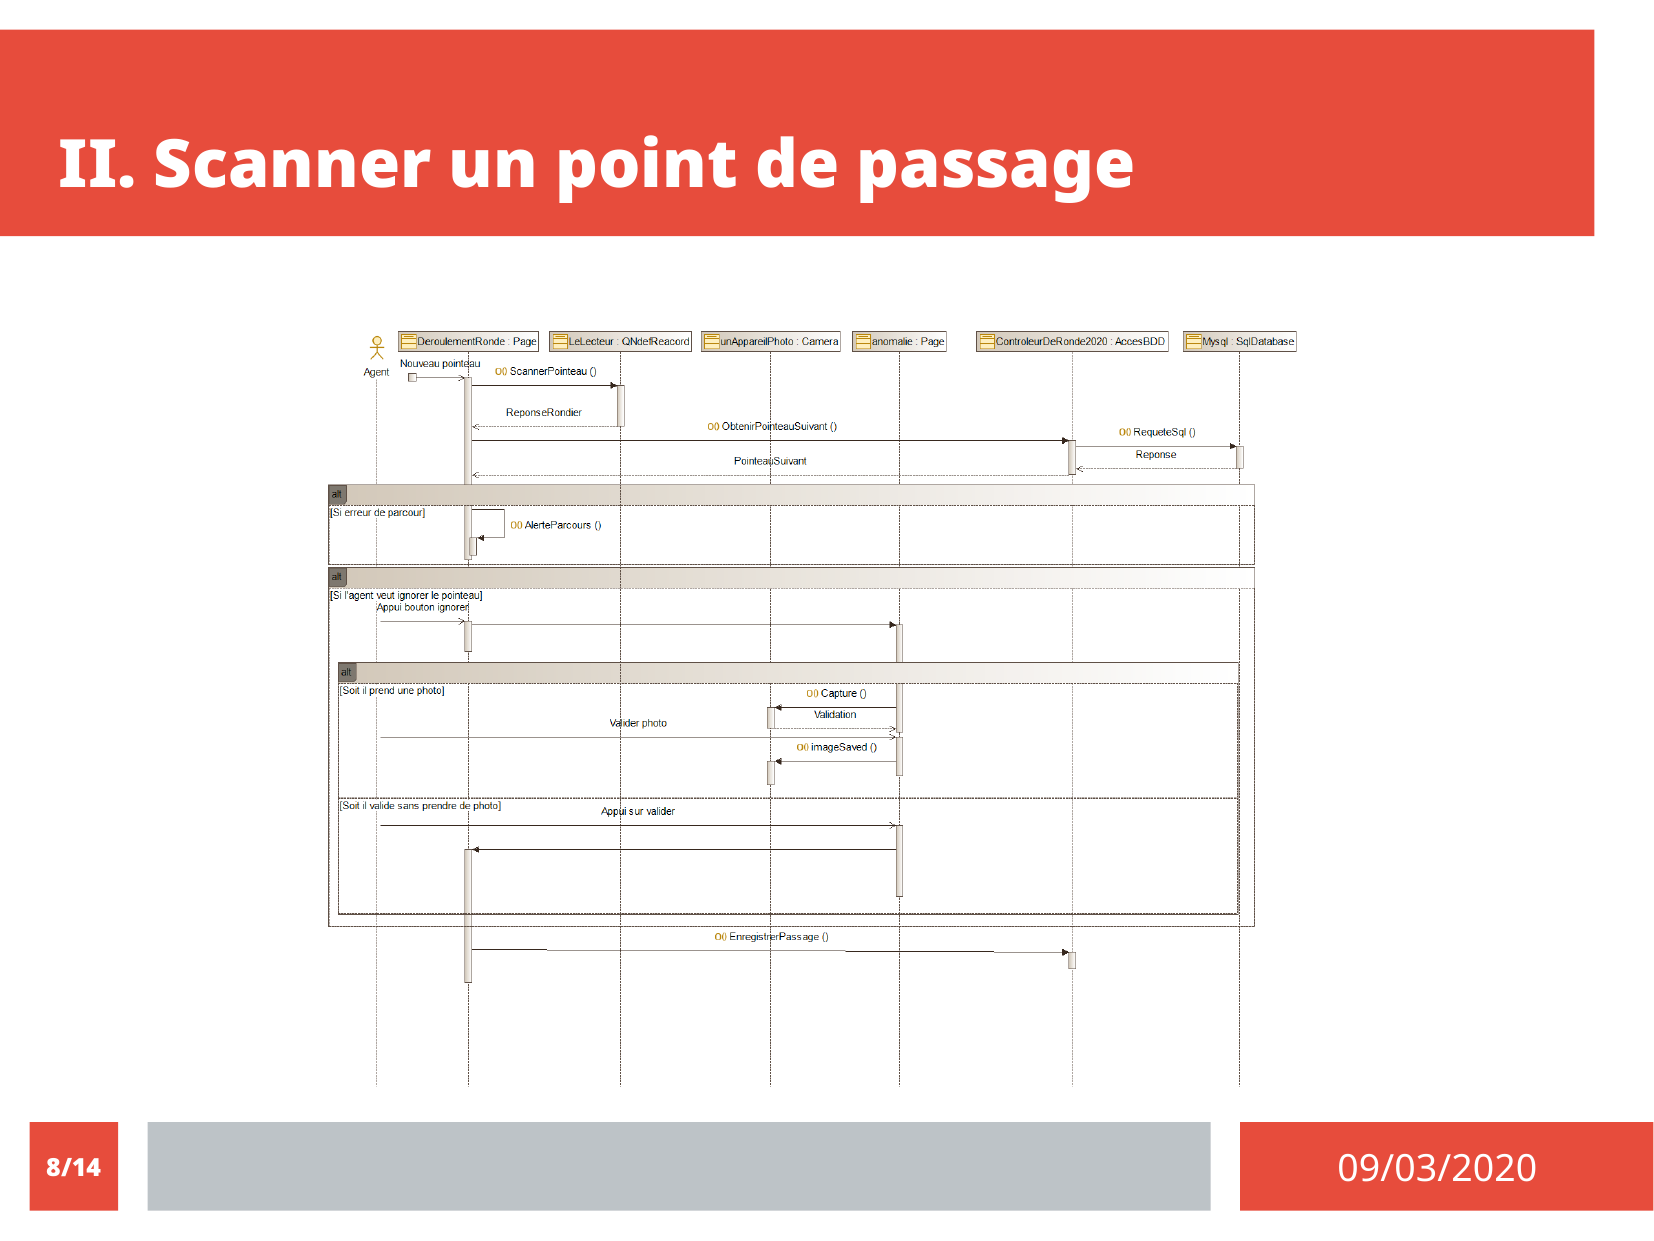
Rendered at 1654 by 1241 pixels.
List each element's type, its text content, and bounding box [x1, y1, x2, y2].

title II. Scanner un point de passage [59, 59, 1595, 207]
picture [321, 324, 1303, 1093]
